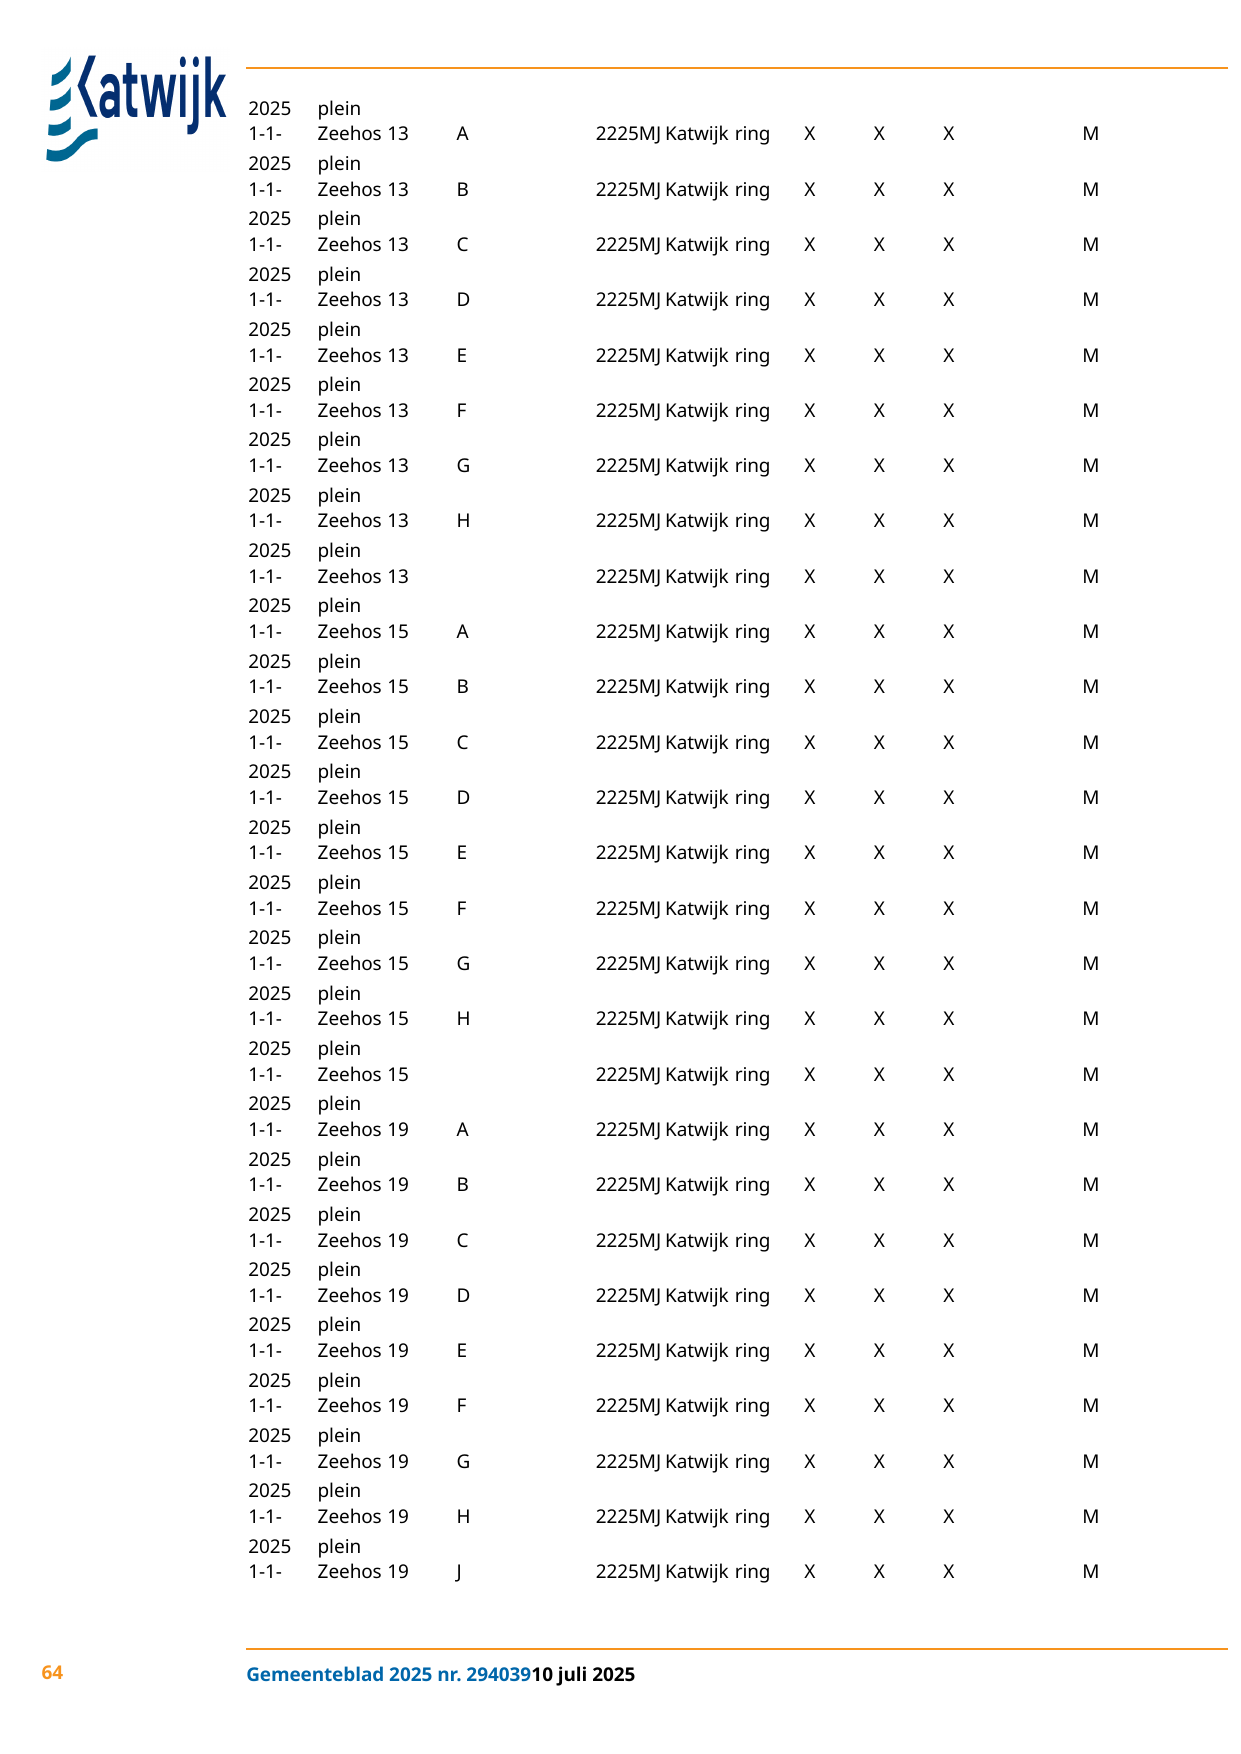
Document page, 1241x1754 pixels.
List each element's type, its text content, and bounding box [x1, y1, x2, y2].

table_cell 2225MJ [596, 1116, 665, 1171]
table_cell [456, 95, 526, 121]
table_cell M [1082, 231, 1152, 286]
table_cell X [874, 508, 943, 563]
table_cell [456, 563, 526, 618]
table_cell 2225MJ [596, 674, 665, 729]
table_cell Zeehosplein [318, 453, 387, 508]
table_cell M [1082, 1448, 1152, 1503]
table_cell [596, 95, 665, 121]
table_cell Katwijk [665, 1559, 734, 1584]
table_cell X [804, 176, 873, 231]
table_cell [526, 1227, 596, 1282]
table_cell [1082, 95, 1152, 121]
table_cell 1-1-2025 [248, 1393, 317, 1448]
table_cell ring [735, 674, 804, 729]
table_cell D [456, 286, 526, 342]
table_cell X [804, 342, 873, 397]
table_cell 13 [387, 453, 456, 508]
table_cell ring [735, 840, 804, 895]
table_cell Katwijk [665, 1393, 734, 1448]
table_cell [526, 1116, 596, 1171]
table_cell Katwijk [665, 508, 734, 563]
table_cell 1-1-2025 [248, 563, 317, 618]
table_cell Katwijk [665, 453, 734, 508]
table_cell [526, 840, 596, 895]
table_cell 2225MJ [596, 563, 665, 618]
table_cell M [1082, 342, 1152, 397]
table_cell X [874, 950, 943, 1006]
table_cell X [804, 1171, 873, 1227]
table_cell 15 [387, 1006, 456, 1061]
table_cell X [804, 1448, 873, 1503]
table_cell [526, 563, 596, 618]
table_cell [874, 95, 943, 121]
table_cell X [943, 1282, 1082, 1337]
table_cell X [874, 286, 943, 342]
table_cell Katwijk [665, 729, 734, 784]
table_cell [526, 1448, 596, 1503]
table_cell [526, 342, 596, 397]
table_cell Zeehosplein [318, 1227, 387, 1282]
table_cell Katwijk [665, 1006, 734, 1061]
table_cell M [1082, 674, 1152, 729]
table_cell ring [735, 618, 804, 674]
table_cell ring [735, 1393, 804, 1448]
table_cell M [1082, 1559, 1152, 1584]
table_cell Zeehosplein [318, 1503, 387, 1559]
table_cell ring [735, 1338, 804, 1393]
table_cell ring [735, 342, 804, 397]
table_cell M [1082, 784, 1152, 839]
table_cell X [943, 563, 1082, 618]
table_cell A [456, 121, 526, 176]
table_cell X [804, 1061, 873, 1116]
table_cell 13 [387, 342, 456, 397]
table_cell M [1082, 286, 1152, 342]
table_cell M [1082, 1116, 1152, 1171]
table_cell X [874, 1282, 943, 1337]
table_cell Zeehos [318, 1559, 387, 1584]
table_cell E [456, 342, 526, 397]
table_cell Katwijk [665, 397, 734, 452]
table_cell 1-1-2025 [248, 453, 317, 508]
table_cell X [943, 342, 1082, 397]
table_cell 1-1-2025 [248, 950, 317, 1006]
table_cell Katwijk [665, 231, 734, 286]
table_cell 2225MJ [596, 453, 665, 508]
table_cell M [1082, 563, 1152, 618]
table_cell 1-1-2025 [248, 1061, 317, 1116]
table_cell X [804, 1006, 873, 1061]
table_cell Katwijk [665, 286, 734, 342]
table_cell X [874, 895, 943, 950]
table_cell Katwijk [665, 121, 734, 176]
table_cell X [804, 1393, 873, 1448]
table_cell Katwijk [665, 784, 734, 839]
table_cell Katwijk [665, 1503, 734, 1559]
table_cell ring [735, 286, 804, 342]
table_cell Zeehosplein [318, 1116, 387, 1171]
table_cell G [456, 453, 526, 508]
table_cell X [943, 784, 1082, 839]
table_cell 1-1-2025 [248, 1171, 317, 1227]
table_cell H [456, 508, 526, 563]
table_cell Katwijk [665, 618, 734, 674]
picture [41, 47, 231, 172]
table_cell ring [735, 176, 804, 231]
table_cell 1-1-2025 [248, 1338, 317, 1393]
table_cell ring [735, 1503, 804, 1559]
table_cell 1-1-2025 [248, 342, 317, 397]
table_cell ring [735, 508, 804, 563]
table_cell 2225MJ [596, 1559, 665, 1584]
table_cell Zeehosplein [318, 508, 387, 563]
table_cell X [804, 1116, 873, 1171]
table_cell [526, 508, 596, 563]
table_cell X [874, 729, 943, 784]
table_cell X [874, 1393, 943, 1448]
table_cell Katwijk [665, 1171, 734, 1227]
table_cell 2225MJ [596, 729, 665, 784]
table_cell X [874, 1116, 943, 1171]
table_cell X [804, 950, 873, 1006]
table_cell Katwijk [665, 840, 734, 895]
table_cell 2225MJ [596, 784, 665, 839]
table_cell Zeehosplein [318, 342, 387, 397]
table_cell X [804, 784, 873, 839]
table_cell X [943, 1448, 1082, 1503]
table_cell 19 [387, 1503, 456, 1559]
table_cell G [456, 950, 526, 1006]
table_cell 1-1-2025 [248, 1503, 317, 1559]
table_cell X [804, 674, 873, 729]
table_cell 15 [387, 950, 456, 1006]
table_cell 13 [387, 508, 456, 563]
table_cell X [804, 397, 873, 452]
table_cell E [456, 840, 526, 895]
table_cell A [456, 618, 526, 674]
table_cell X [874, 453, 943, 508]
table_cell Zeehosplein [318, 1061, 387, 1116]
table_cell 1-1-2025 [248, 840, 317, 895]
table_cell X [943, 286, 1082, 342]
table_cell plein [318, 95, 387, 121]
table_cell 2225MJ [596, 508, 665, 563]
table_cell F [456, 895, 526, 950]
table_cell 2225MJ [596, 1448, 665, 1503]
table_cell Zeehosplein [318, 176, 387, 231]
table_cell X [804, 563, 873, 618]
table_cell 13 [387, 231, 456, 286]
table_cell [526, 674, 596, 729]
table_cell F [456, 397, 526, 452]
table_cell 2225MJ [596, 1171, 665, 1227]
table_cell X [804, 453, 873, 508]
table_cell [526, 1393, 596, 1448]
table_cell X [874, 784, 943, 839]
table_cell 1-1-2025 [248, 729, 317, 784]
table_cell C [456, 231, 526, 286]
table_cell 2225MJ [596, 286, 665, 342]
table_cell H [456, 1503, 526, 1559]
table_cell 15 [387, 1061, 456, 1116]
table_cell 15 [387, 674, 456, 729]
table_cell X [943, 121, 1082, 176]
table_cell 2025 [248, 95, 317, 121]
table_cell 2225MJ [596, 1061, 665, 1116]
table_cell 2225MJ [596, 1282, 665, 1337]
table_cell 19 [387, 1448, 456, 1503]
table_cell X [943, 231, 1082, 286]
table_cell X [804, 231, 873, 286]
table_cell Zeehosplein [318, 1393, 387, 1448]
table_cell [943, 95, 1082, 121]
table_cell X [804, 1503, 873, 1559]
table_cell F [456, 1393, 526, 1448]
table_cell 13 [387, 397, 456, 452]
table_cell X [804, 840, 873, 895]
table_cell J [456, 1559, 526, 1584]
table_cell B [456, 176, 526, 231]
table_cell ring [735, 453, 804, 508]
table_cell Zeehosplein [318, 1006, 387, 1061]
table_cell 1-1- [248, 1559, 317, 1584]
table_cell X [874, 1171, 943, 1227]
table_cell ring [735, 1006, 804, 1061]
table_cell E [456, 1338, 526, 1393]
table_cell X [943, 397, 1082, 452]
table_cell [526, 729, 596, 784]
table_cell 1-1-2025 [248, 1116, 317, 1171]
table_cell X [943, 618, 1082, 674]
table_cell 1-1-2025 [248, 618, 317, 674]
table_cell [526, 1061, 596, 1116]
table_cell [526, 1559, 596, 1584]
table_cell [526, 95, 596, 121]
table_cell X [943, 1006, 1082, 1061]
table_cell M [1082, 1503, 1152, 1559]
table_cell X [874, 840, 943, 895]
table_cell 13 [387, 563, 456, 618]
table_cell X [804, 895, 873, 950]
table_cell X [804, 286, 873, 342]
table_cell ring [735, 563, 804, 618]
table_cell ring [735, 1061, 804, 1116]
table_cell X [874, 121, 943, 176]
table_cell X [874, 1227, 943, 1282]
table_cell Zeehosplein [318, 1448, 387, 1503]
table_cell 13 [387, 121, 456, 176]
table_cell M [1082, 1006, 1152, 1061]
table_cell 2225MJ [596, 1227, 665, 1282]
table_cell ring [735, 729, 804, 784]
table_cell Zeehosplein [318, 1338, 387, 1393]
table_cell M [1082, 840, 1152, 895]
table_cell M [1082, 397, 1152, 452]
table_cell 15 [387, 729, 456, 784]
table_cell 1-1-2025 [248, 121, 317, 176]
table_cell X [874, 563, 943, 618]
table_cell Katwijk [665, 1338, 734, 1393]
table_cell X [943, 729, 1082, 784]
table_cell M [1082, 1061, 1152, 1116]
table_cell 2225MJ [596, 1338, 665, 1393]
table_cell 2225MJ [596, 397, 665, 452]
table_cell 19 [387, 1282, 456, 1337]
table_cell ring [735, 397, 804, 452]
table_cell X [804, 1227, 873, 1282]
table_cell D [456, 784, 526, 839]
table_cell Katwijk [665, 1282, 734, 1337]
table_cell ring [735, 121, 804, 176]
table_cell Katwijk [665, 895, 734, 950]
table_cell Zeehosplein [318, 231, 387, 286]
table_cell X [804, 1338, 873, 1393]
table_cell 19 [387, 1559, 456, 1584]
table_cell 2225MJ [596, 895, 665, 950]
table_cell [526, 176, 596, 231]
table_cell 2225MJ [596, 121, 665, 176]
table_cell Katwijk [665, 1227, 734, 1282]
table_cell X [943, 1227, 1082, 1282]
table_cell Zeehosplein [318, 674, 387, 729]
table_cell X [943, 895, 1082, 950]
table_cell M [1082, 121, 1152, 176]
table_cell Zeehosplein [318, 121, 387, 176]
table_cell X [804, 1559, 873, 1584]
table_cell M [1082, 618, 1152, 674]
table_cell Katwijk [665, 674, 734, 729]
table_cell 2225MJ [596, 1503, 665, 1559]
table_cell Zeehosplein [318, 286, 387, 342]
table_cell Katwijk [665, 176, 734, 231]
table_cell [526, 1338, 596, 1393]
table_cell X [804, 618, 873, 674]
table_cell Katwijk [665, 1448, 734, 1503]
table_cell 2225MJ [596, 231, 665, 286]
table_cell [735, 95, 804, 121]
table_cell X [874, 176, 943, 231]
table_cell 2225MJ [596, 342, 665, 397]
table_cell X [874, 1559, 943, 1584]
table_cell 15 [387, 618, 456, 674]
table_cell [526, 784, 596, 839]
table_cell X [943, 1061, 1082, 1116]
table_cell C [456, 1227, 526, 1282]
table_cell X [874, 1503, 943, 1559]
table_cell 1-1-2025 [248, 231, 317, 286]
table_cell X [943, 1171, 1082, 1227]
table_cell ring [735, 1448, 804, 1503]
table_cell A [456, 1116, 526, 1171]
table_cell M [1082, 1227, 1152, 1282]
table_cell X [943, 176, 1082, 231]
table_cell X [943, 950, 1082, 1006]
table_cell B [456, 1171, 526, 1227]
table_cell 19 [387, 1393, 456, 1448]
table_cell [526, 1282, 596, 1337]
table_cell 1-1-2025 [248, 176, 317, 231]
table_cell X [943, 1559, 1082, 1584]
table_cell Zeehosplein [318, 784, 387, 839]
table_cell X [804, 1282, 873, 1337]
table_cell M [1082, 895, 1152, 950]
table_cell ring [735, 895, 804, 950]
table_cell B [456, 674, 526, 729]
table_cell 2225MJ [596, 1006, 665, 1061]
table_cell [526, 895, 596, 950]
table_cell ring [735, 1282, 804, 1337]
table_cell X [874, 1338, 943, 1393]
table_cell 1-1-2025 [248, 1448, 317, 1503]
table_cell ring [735, 950, 804, 1006]
table_cell D [456, 1282, 526, 1337]
table_cell 2225MJ [596, 618, 665, 674]
table_cell ring [735, 1171, 804, 1227]
table_cell [387, 95, 456, 121]
table_cell [526, 397, 596, 452]
table_cell X [943, 674, 1082, 729]
table_cell 1-1-2025 [248, 508, 317, 563]
table_cell 13 [387, 286, 456, 342]
table_cell [526, 231, 596, 286]
table_cell M [1082, 1393, 1152, 1448]
table_cell X [874, 1061, 943, 1116]
table_cell X [874, 397, 943, 452]
table_cell M [1082, 729, 1152, 784]
table_cell Zeehosplein [318, 729, 387, 784]
table_cell Zeehosplein [318, 563, 387, 618]
table_cell 1-1-2025 [248, 1227, 317, 1282]
table_cell 1-1-2025 [248, 895, 317, 950]
table_cell X [874, 674, 943, 729]
table_cell X [943, 840, 1082, 895]
table_cell H [456, 1006, 526, 1061]
table_cell M [1082, 950, 1152, 1006]
table_cell X [874, 618, 943, 674]
table_cell Katwijk [665, 1116, 734, 1171]
table_cell [456, 1061, 526, 1116]
table_cell X [804, 729, 873, 784]
table_cell 2225MJ [596, 950, 665, 1006]
table_cell G [456, 1448, 526, 1503]
table_cell X [874, 1448, 943, 1503]
table_cell Katwijk [665, 342, 734, 397]
table_cell X [874, 1006, 943, 1061]
table_cell [526, 950, 596, 1006]
table_cell Katwijk [665, 1061, 734, 1116]
table_cell Zeehosplein [318, 618, 387, 674]
table_cell 19 [387, 1171, 456, 1227]
table_cell 2225MJ [596, 840, 665, 895]
table_cell M [1082, 1338, 1152, 1393]
table_cell X [874, 342, 943, 397]
table_cell 19 [387, 1116, 456, 1171]
table_cell 19 [387, 1338, 456, 1393]
table_cell X [943, 453, 1082, 508]
table_cell 15 [387, 784, 456, 839]
table_cell 1-1-2025 [248, 784, 317, 839]
table_cell [526, 121, 596, 176]
table_cell 2225MJ [596, 176, 665, 231]
table_cell Zeehosplein [318, 1282, 387, 1337]
table_cell X [943, 508, 1082, 563]
table_cell X [804, 121, 873, 176]
table_cell [804, 95, 873, 121]
table_cell C [456, 729, 526, 784]
table_cell Zeehosplein [318, 840, 387, 895]
table_cell X [943, 1393, 1082, 1448]
table_cell X [804, 508, 873, 563]
table_cell 15 [387, 840, 456, 895]
table_cell 13 [387, 176, 456, 231]
table_cell Zeehosplein [318, 895, 387, 950]
table_cell 1-1-2025 [248, 397, 317, 452]
table_cell [526, 453, 596, 508]
table_cell ring [735, 784, 804, 839]
table_cell [665, 95, 734, 121]
table_cell 1-1-2025 [248, 1006, 317, 1061]
table_cell M [1082, 1282, 1152, 1337]
table_cell Katwijk [665, 563, 734, 618]
table_cell X [874, 231, 943, 286]
table_cell ring [735, 231, 804, 286]
table_cell 1-1-2025 [248, 674, 317, 729]
table_cell Zeehosplein [318, 1171, 387, 1227]
table_cell Zeehosplein [318, 950, 387, 1006]
table_cell M [1082, 1171, 1152, 1227]
table_cell ring [735, 1559, 804, 1584]
table_cell Katwijk [665, 950, 734, 1006]
table_cell X [943, 1503, 1082, 1559]
table_cell Zeehosplein [318, 397, 387, 452]
table_cell [526, 618, 596, 674]
table_cell 19 [387, 1227, 456, 1282]
table_cell [526, 1171, 596, 1227]
table_cell 2225MJ [596, 1393, 665, 1448]
table_cell 1-1-2025 [248, 286, 317, 342]
table_cell M [1082, 453, 1152, 508]
table_cell [526, 1006, 596, 1061]
table_cell [526, 286, 596, 342]
table_cell X [943, 1116, 1082, 1171]
table_cell M [1082, 508, 1152, 563]
table_cell X [943, 1338, 1082, 1393]
table_cell [526, 1503, 596, 1559]
table_cell ring [735, 1116, 804, 1171]
table_cell ring [735, 1227, 804, 1282]
table_cell 15 [387, 895, 456, 950]
table_cell 1-1-2025 [248, 1282, 317, 1337]
table_cell M [1082, 176, 1152, 231]
